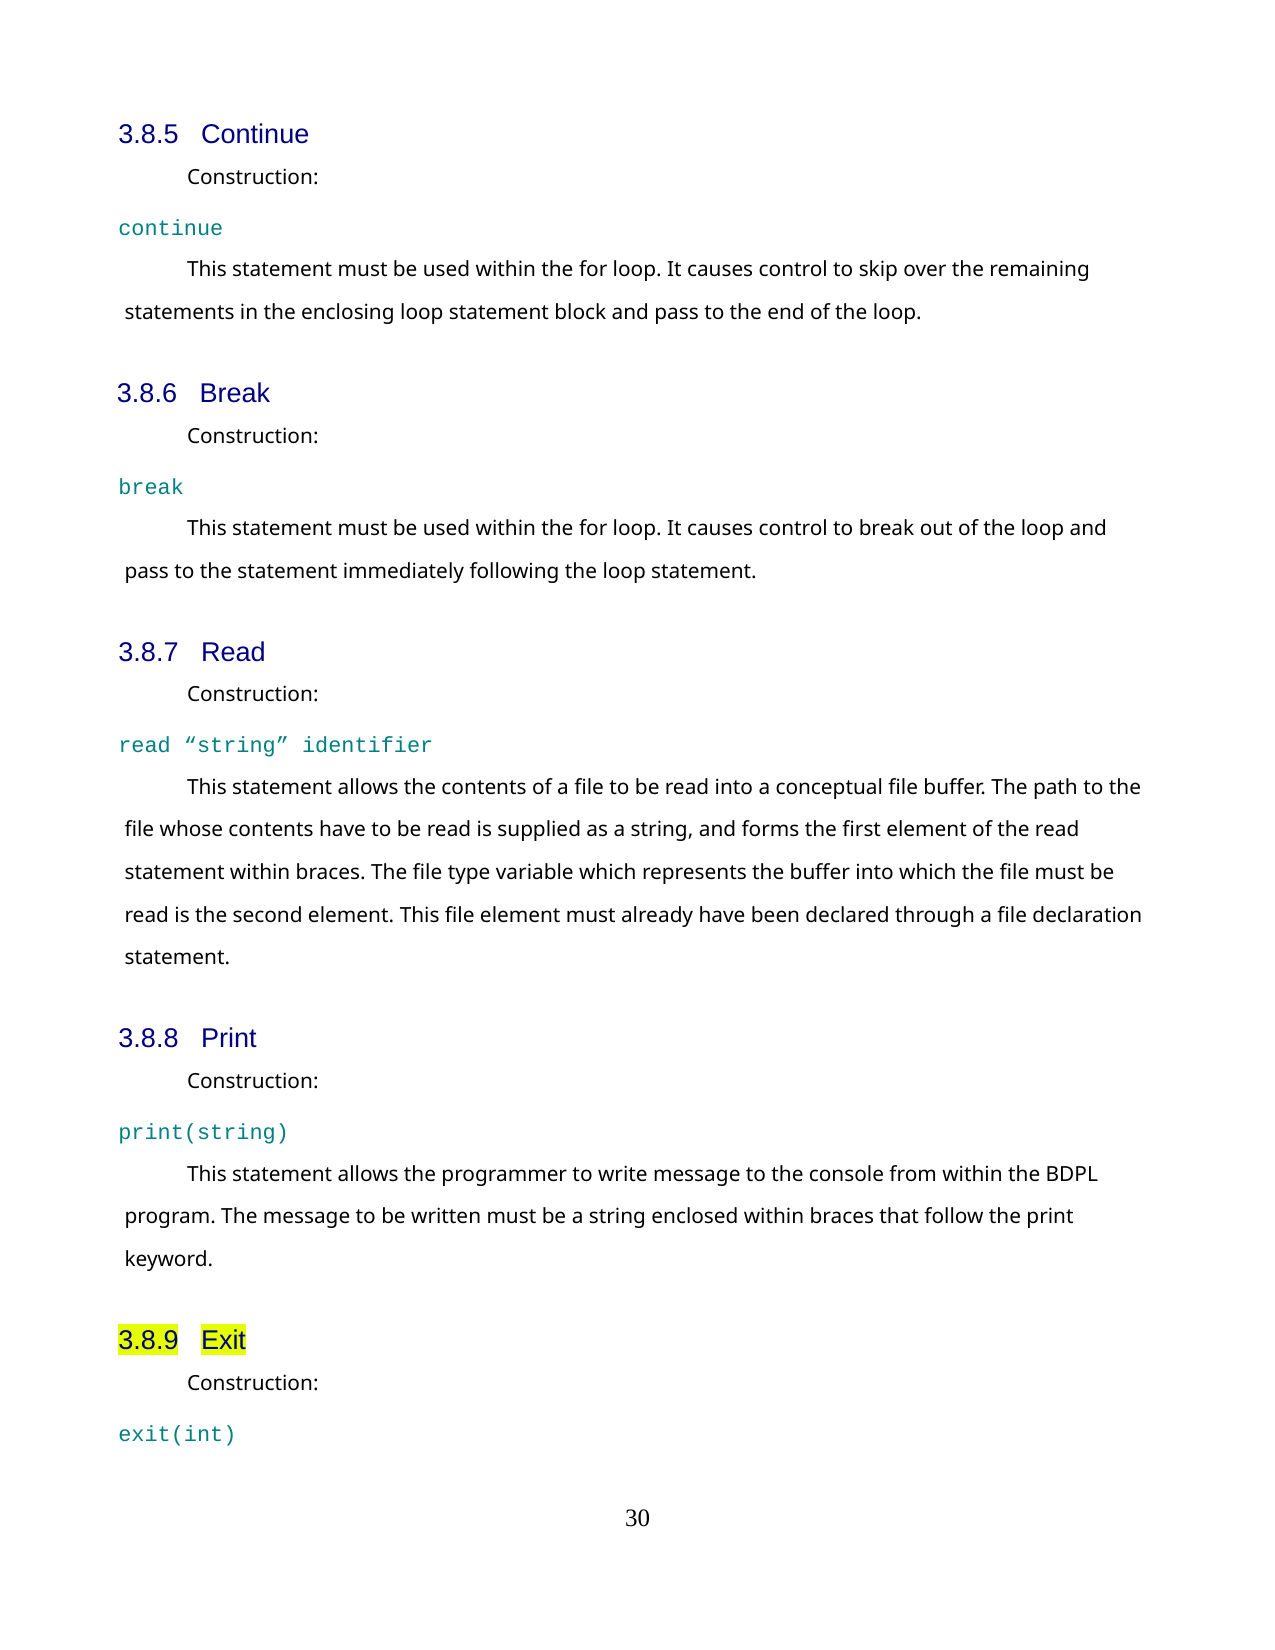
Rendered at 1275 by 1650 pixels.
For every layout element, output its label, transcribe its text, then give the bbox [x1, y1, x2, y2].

text This statement must be used within the for loop. It causes control to break out of the loop and pass to the statement immediately following the loop statement. [124, 513, 1157, 584]
subtitle Exit [118, 1324, 1157, 1355]
text exit(int) [118, 1423, 1157, 1448]
text break [118, 476, 1157, 501]
subtitle Read [118, 636, 1157, 667]
text Construction: [124, 1368, 1157, 1396]
text Construction: [124, 679, 1157, 708]
text read “string” identifier [118, 735, 1157, 759]
text This statement must be used within the for loop. It causes control to skip over the remaining statements in the enclosing loop statement block and pass to the end of the loop. [124, 254, 1157, 325]
text continue [118, 217, 1157, 242]
subtitle Print [118, 1022, 1157, 1054]
text Construction: [124, 162, 1157, 190]
text print(string) [118, 1121, 1157, 1146]
subtitle Break [117, 377, 1157, 408]
subtitle Continue [118, 118, 1157, 149]
text This statement allows the contents of a file to be read into a conceptual file buffer. The path to the file whose contents have to be read is supplied as a string, and forms the first element of the read statement within braces. The file type variable which represents the buffer into which the file must be read is the second element. This file element must already have been declared through a file declaration statement. [124, 772, 1157, 971]
text Construction: [124, 421, 1157, 449]
text This statement allows the programmer to write message to the console from within the BDPL program. The message to be written must be a string enclosed within braces that follow the print keyword. [124, 1159, 1157, 1272]
text Construction: [124, 1066, 1157, 1095]
